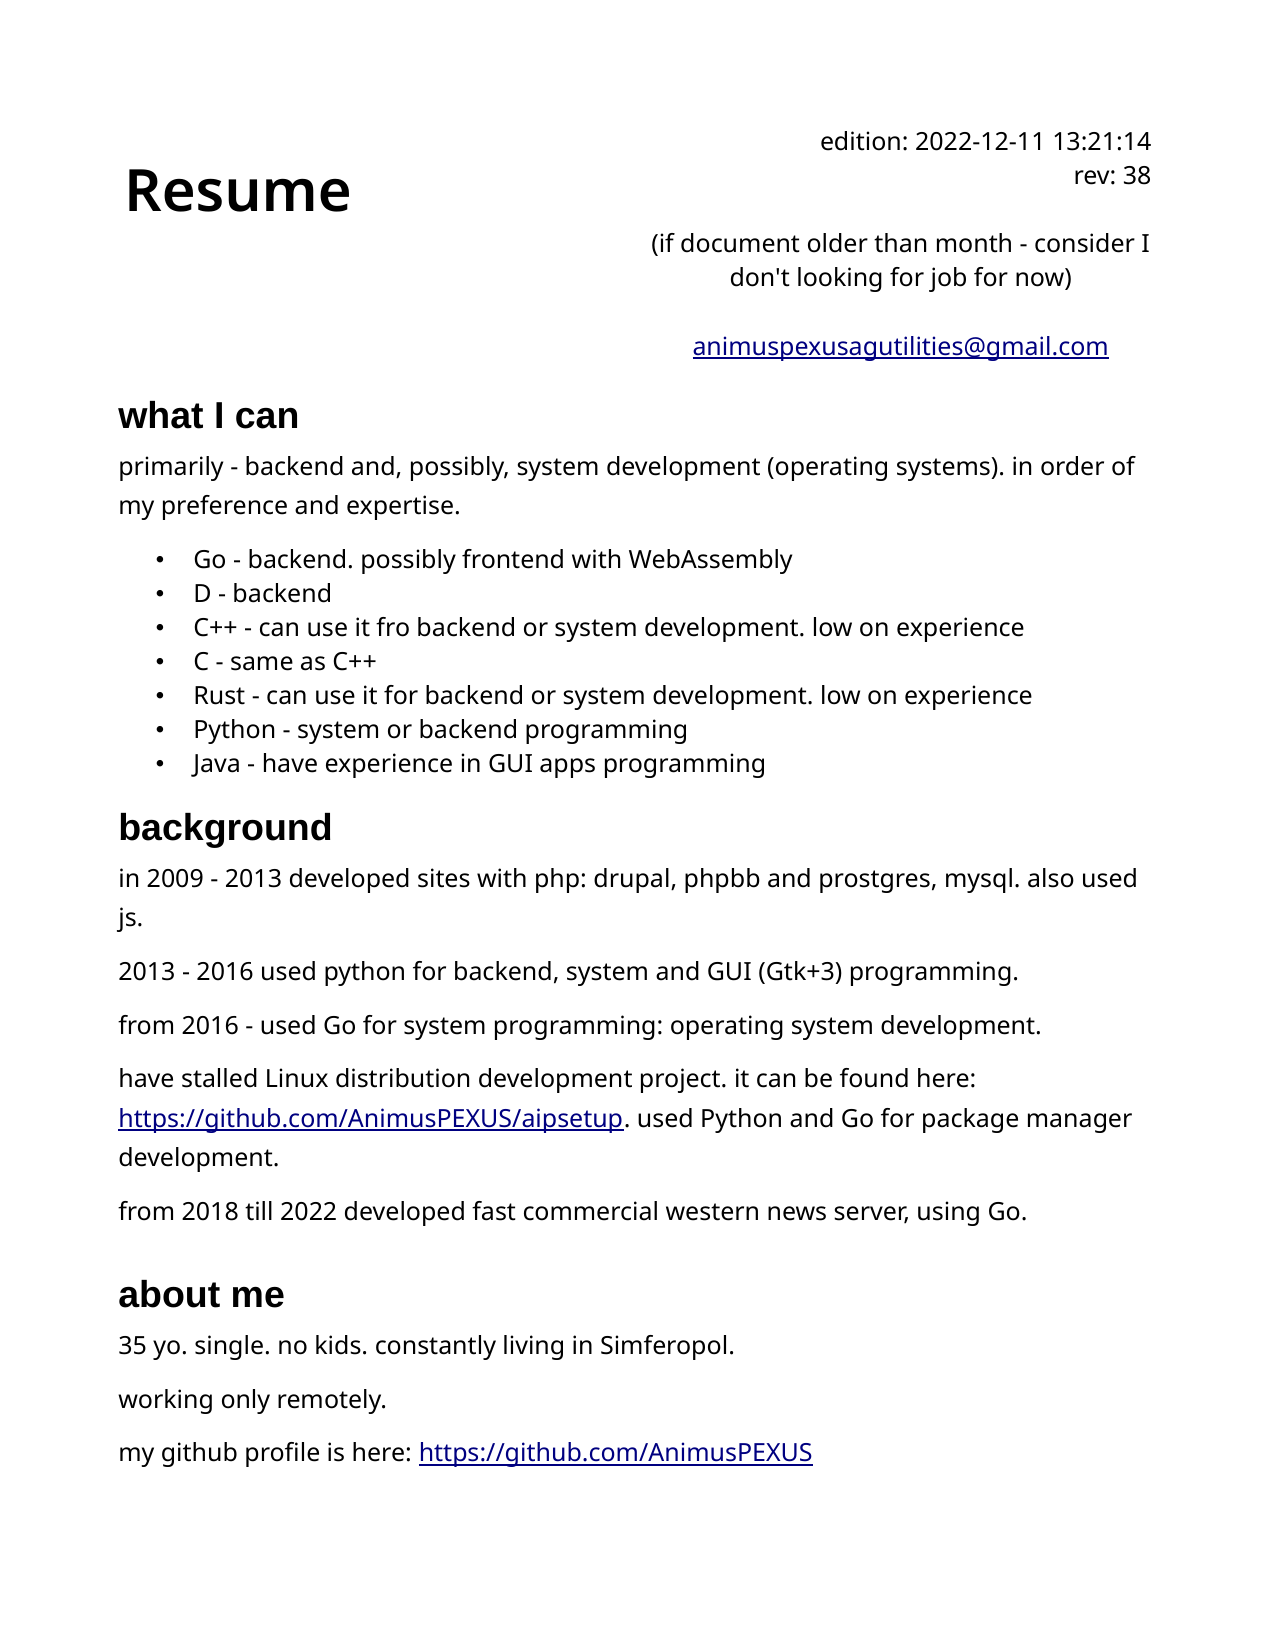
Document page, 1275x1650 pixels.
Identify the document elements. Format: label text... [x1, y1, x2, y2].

text primarily - backend and, possibly, system development (operating systems). in order of my preference and expertise. [118, 449, 1157, 522]
list C - same as C++ [156, 644, 1157, 678]
text working only remotely. [118, 1381, 1157, 1415]
text 2013 - 2016 used python for backend, system and GUI (Gtk+3) programming. [118, 953, 1157, 988]
subtitle about me [118, 1272, 1157, 1315]
text have stalled Linux distribution development project. it can be found here: https://github.com/AnimusPEXUS/aipsetup. used Python and Go for package manager development. [118, 1061, 1157, 1173]
text 35 yo. single. no kids. constantly living in Simferopol. [118, 1327, 1157, 1362]
text from 2016 - used Go for system programming: operating system development. [118, 1007, 1157, 1041]
subtitle what I can [118, 393, 1157, 436]
list Go - backend. possibly frontend with WebAssembly [156, 542, 1157, 576]
list D - backend [156, 576, 1157, 610]
text from 2018 till 2022 developed fast commercial western news server, using Go. [118, 1193, 1157, 1227]
table_header Resume [118, 118, 644, 368]
list Rust - can use it for backend or system development. low on experience [156, 678, 1157, 712]
text my github profile is here: https://github.com/AnimusPEXUS [118, 1435, 1157, 1469]
list C++ - can use it fro backend or system development. low on experience [156, 610, 1157, 644]
table_header edition: 2022-12-11 13:21:14 rev: 38 (if document older than month - consider I don't looking for job for now) animuspexusagutilities@gmail.com [644, 118, 1157, 368]
subtitle background [118, 805, 1157, 848]
list Java - have experience in GUI apps programming [156, 746, 1157, 780]
list Python - system or backend programming [156, 712, 1157, 746]
text in 2009 - 2013 developed sites with php: drupal, phpbb and prostgres, mysql. also used js. [118, 861, 1157, 934]
